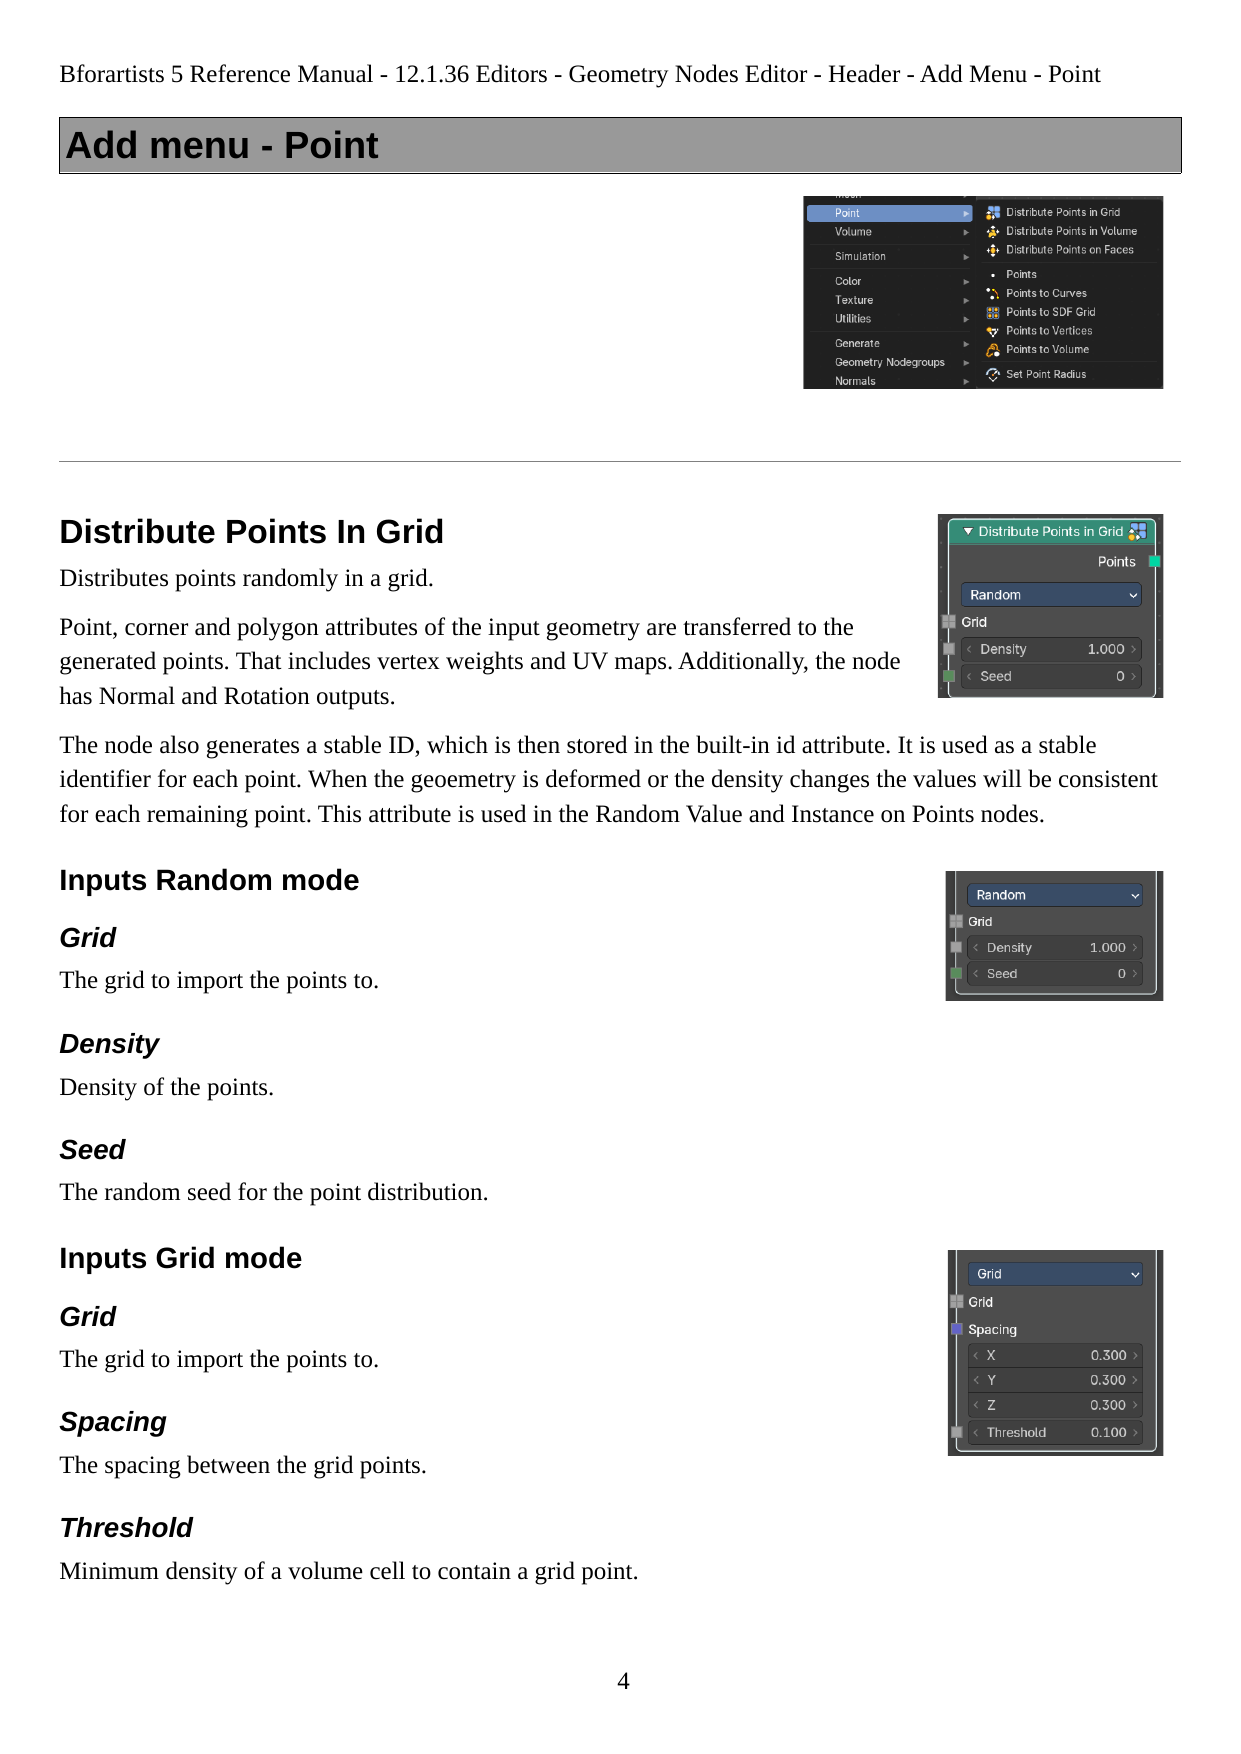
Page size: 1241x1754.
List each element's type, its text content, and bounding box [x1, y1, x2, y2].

subtitle Grid [59, 921, 945, 953]
subtitle Spacing [59, 1406, 947, 1438]
subtitle Density [59, 1027, 1181, 1059]
text The grid to import the points to. [59, 1344, 947, 1373]
text Minimum density of a volume cell to contain a grid point. [59, 1556, 1181, 1585]
text Distributes points randomly in a grid. [59, 563, 937, 592]
subtitle Distribute Points In Grid [59, 512, 1181, 550]
subtitle Inputs Random mode [59, 862, 1181, 896]
text Point, corner and polygon attributes of the input geometry are transferred to the generated points. That includes vertex weights and UV maps. Additionally, the node has Normal and Rotation outputs. [59, 612, 1181, 709]
picture [937, 514, 1164, 698]
text The random seed for the point distribution. [59, 1177, 1181, 1206]
subtitle Inputs Grid mode [59, 1241, 1181, 1275]
subtitle Threshold [59, 1512, 1181, 1544]
subtitle Seed [59, 1133, 1181, 1165]
text The node also generates a stable ID, which is then stored in the built-in id attribute. It is used as a stable identifier for each point. When the geoemetry is deformed or the density changes the values will be consistent for each remaining point. This attribute is used in the Random Value and Instance on Points nodes. [59, 730, 1181, 828]
subtitle Grid [59, 1300, 947, 1332]
picture [945, 871, 1164, 1001]
text The grid to import the points to. [59, 966, 945, 994]
text Density of the points. [59, 1072, 1181, 1100]
subtitle [1164, 1300, 1181, 1332]
picture [947, 1250, 1164, 1456]
picture [803, 196, 1164, 389]
subtitle [1164, 1406, 1181, 1438]
table_header Add menu - Point [60, 118, 1181, 172]
subtitle [1164, 921, 1181, 953]
text The spacing between the grid points. [59, 1450, 1181, 1479]
